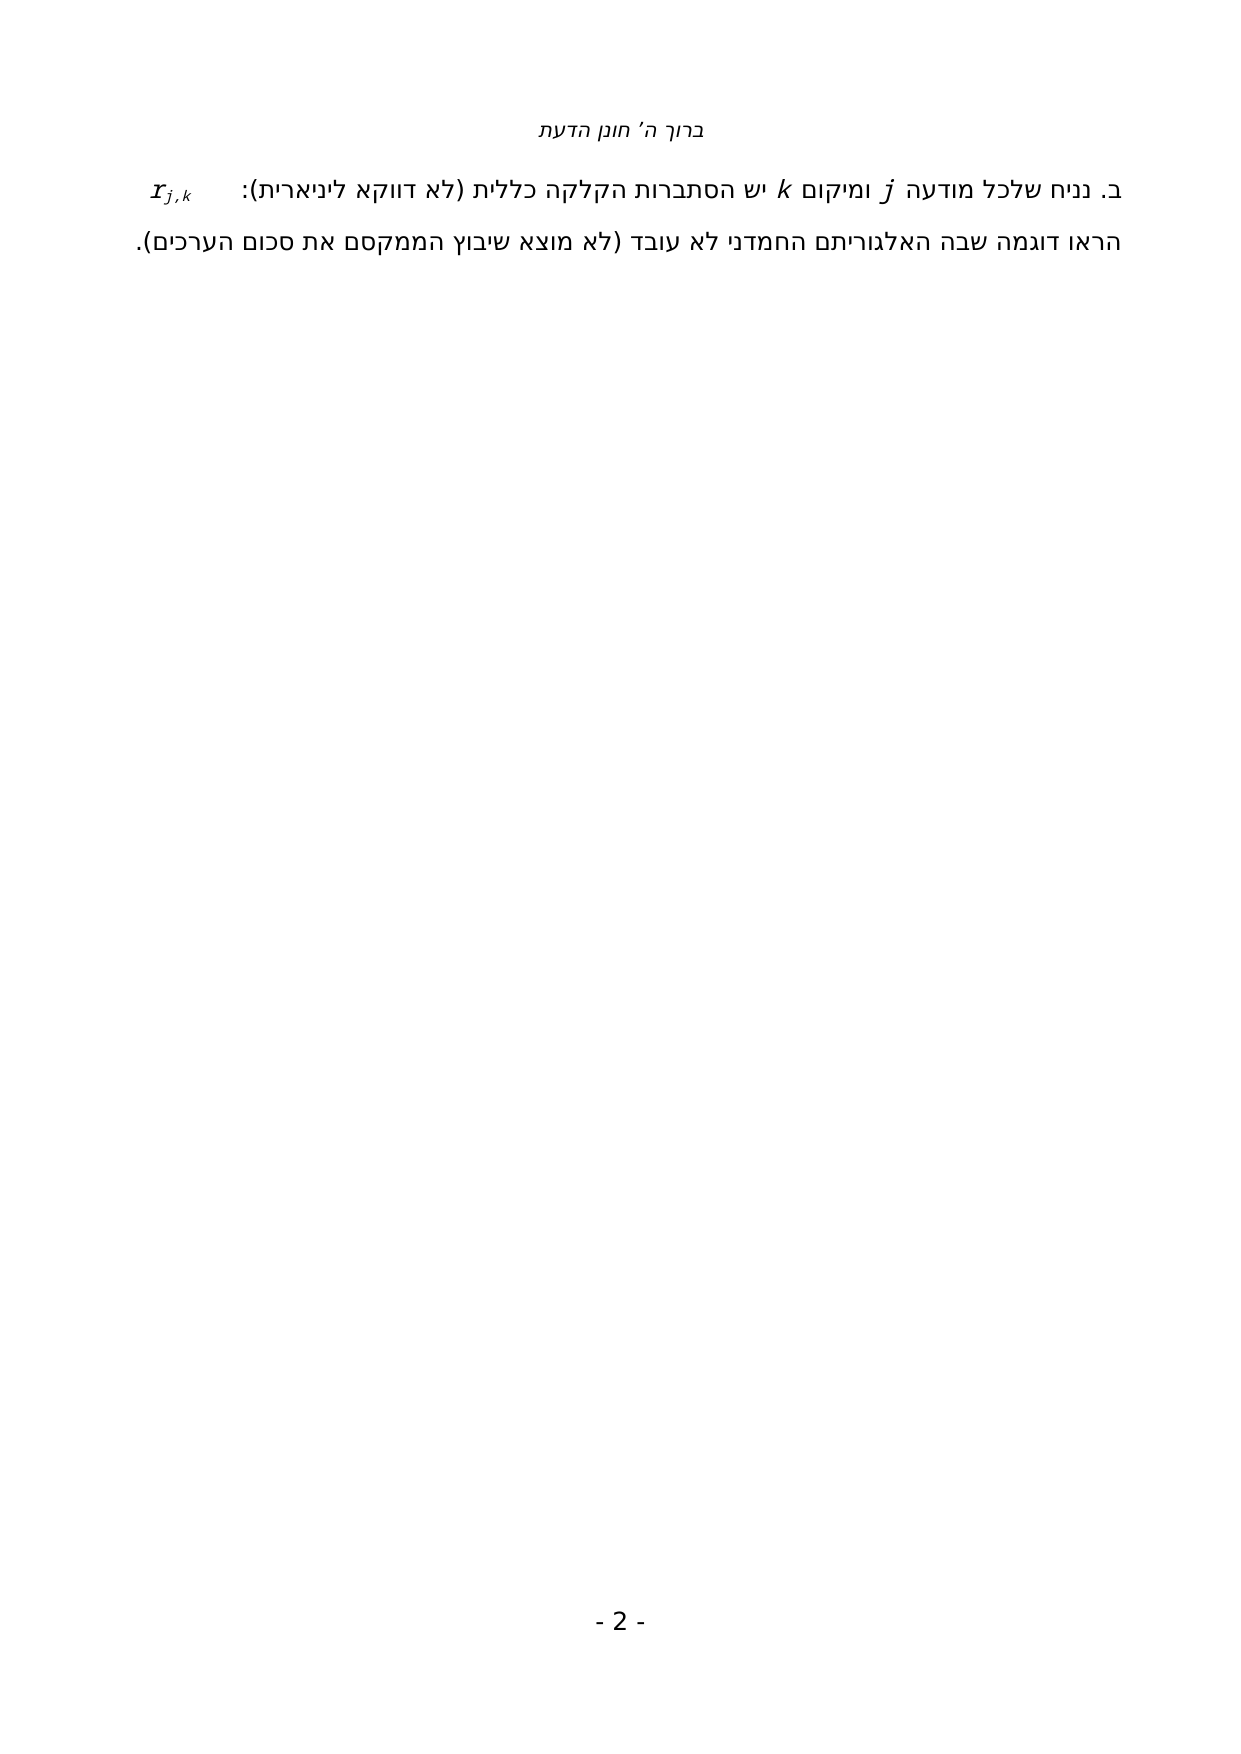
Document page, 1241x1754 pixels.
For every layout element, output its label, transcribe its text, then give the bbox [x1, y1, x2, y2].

text ב. נניח שלכל מודעה j ומיקום k יש הסתברות הקלקה כללית (לא דווקא ליניארית): rj,k [118, 172, 1122, 206]
text הראו דוגמה שבה האלגוריתם החמדני לא עובד (לא מוצא שיבוץ הממקסם את סכום הערכים). [118, 227, 1122, 256]
